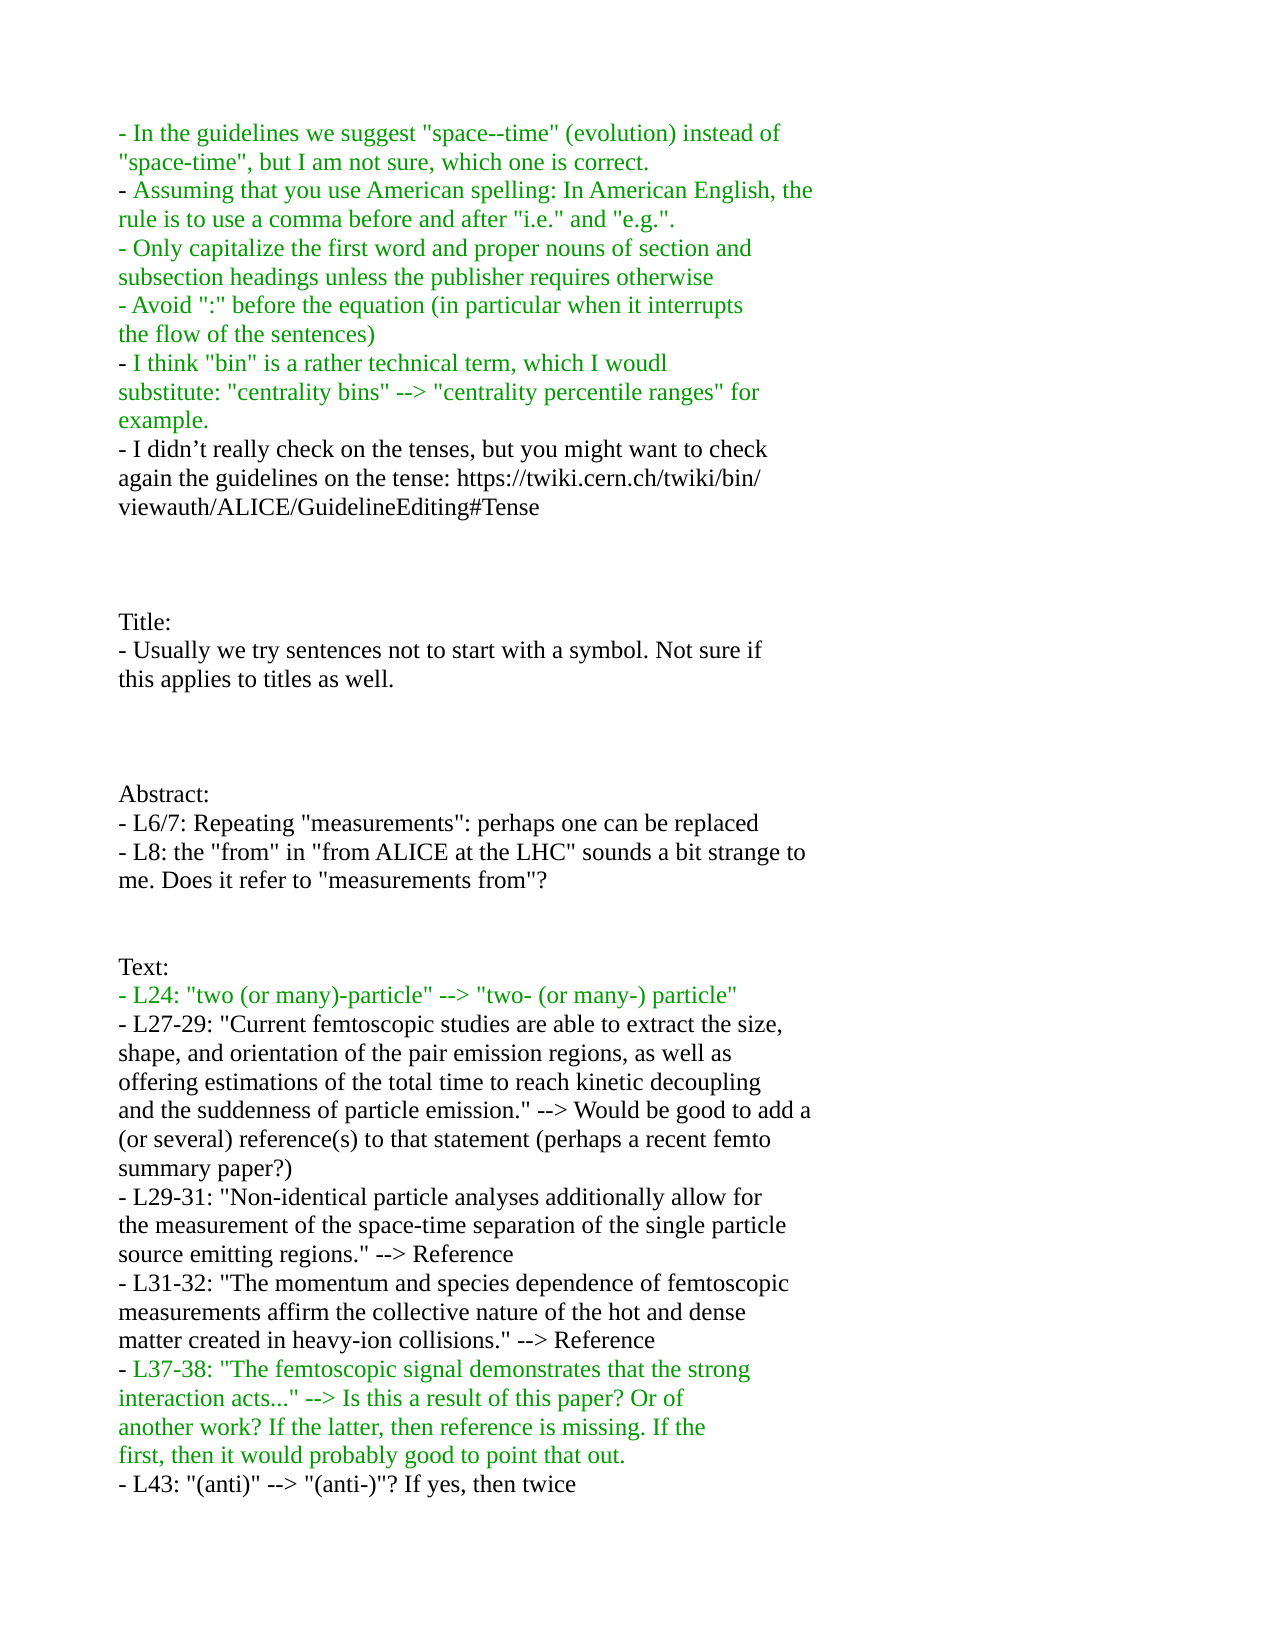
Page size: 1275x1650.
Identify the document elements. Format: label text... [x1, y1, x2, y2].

text - Assuming that you use American spelling: In American English, the [118, 176, 1157, 204]
text - L27-29: "Current femtoscopic studies are able to extract the size, [118, 1009, 1157, 1038]
text me. Does it refer to "measurements from"? [118, 866, 1157, 894]
text - In the guidelines we suggest "space--time" (evolution) instead of [118, 118, 1157, 147]
text offering estimations of the total time to reach kinetic decoupling [118, 1067, 1157, 1096]
text shape, and orientation of the pair emission regions, as well as [118, 1038, 1157, 1067]
text Abstract: [118, 779, 1157, 808]
text - L24: "two (or many)-particle" --> "two- (or many-) particle" [118, 981, 1157, 1009]
text - I think "bin" is a rather technical term, which I woudl [118, 348, 1157, 377]
text this applies to titles as well. [118, 664, 1157, 693]
text another work? If the latter, then reference is missing. If the [118, 1412, 1157, 1441]
text Title: [118, 607, 1157, 636]
text subsection headings unless the publisher requires otherwise [118, 262, 1157, 291]
text - L6/7: Repeating "measurements": perhaps one can be replaced [118, 808, 1157, 837]
text source emitting regions." --> Reference [118, 1239, 1157, 1268]
text - Only capitalize the first word and proper nouns of section and [118, 233, 1157, 262]
text - Usually we try sentences not to start with a symbol. Not sure if [118, 636, 1157, 664]
text the measurement of the space-time separation of the single particle [118, 1211, 1157, 1239]
text and the suddenness of particle emission." --> Would be good to add a [118, 1096, 1157, 1124]
text rule is to use a comma before and after "i.e." and "e.g.". [118, 204, 1157, 233]
text - L29-31: "Non-identical particle analyses additionally allow for [118, 1182, 1157, 1211]
text again the guidelines on the tense: https://twiki.cern.ch/twiki/bin/ [118, 463, 1157, 492]
text - L8: the "from" in "from ALICE at the LHC" sounds a bit strange to [118, 837, 1157, 866]
text matter created in heavy-ion collisions." --> Reference [118, 1326, 1157, 1354]
text first, then it would probably good to point that out. [118, 1441, 1157, 1469]
text Text: [118, 952, 1157, 981]
text the flow of the sentences) [118, 319, 1157, 348]
text summary paper?) [118, 1153, 1157, 1182]
text viewauth/ALICE/GuidelineEditing#Tense [118, 492, 1157, 521]
text - Avoid ":" before the equation (in particular when it interrupts [118, 291, 1157, 319]
text - I didn’t really check on the tenses, but you might want to check [118, 434, 1157, 463]
text measurements affirm the collective nature of the hot and dense [118, 1297, 1157, 1326]
text (or several) reference(s) to that statement (perhaps a recent femto [118, 1124, 1157, 1153]
text - L31-32: "The momentum and species dependence of femtoscopic [118, 1268, 1157, 1297]
text example. [118, 406, 1157, 434]
text "space-time", but I am not sure, which one is correct. [118, 147, 1157, 176]
text - L37-38: "The femtoscopic signal demonstrates that the strong [118, 1354, 1157, 1383]
text interaction acts..." --> Is this a result of this paper? Or of [118, 1383, 1157, 1412]
text substitute: "centrality bins" --> "centrality percentile ranges" for [118, 377, 1157, 406]
text - L43: "(anti)" --> "(anti-)"? If yes, then twice [118, 1469, 1157, 1498]
